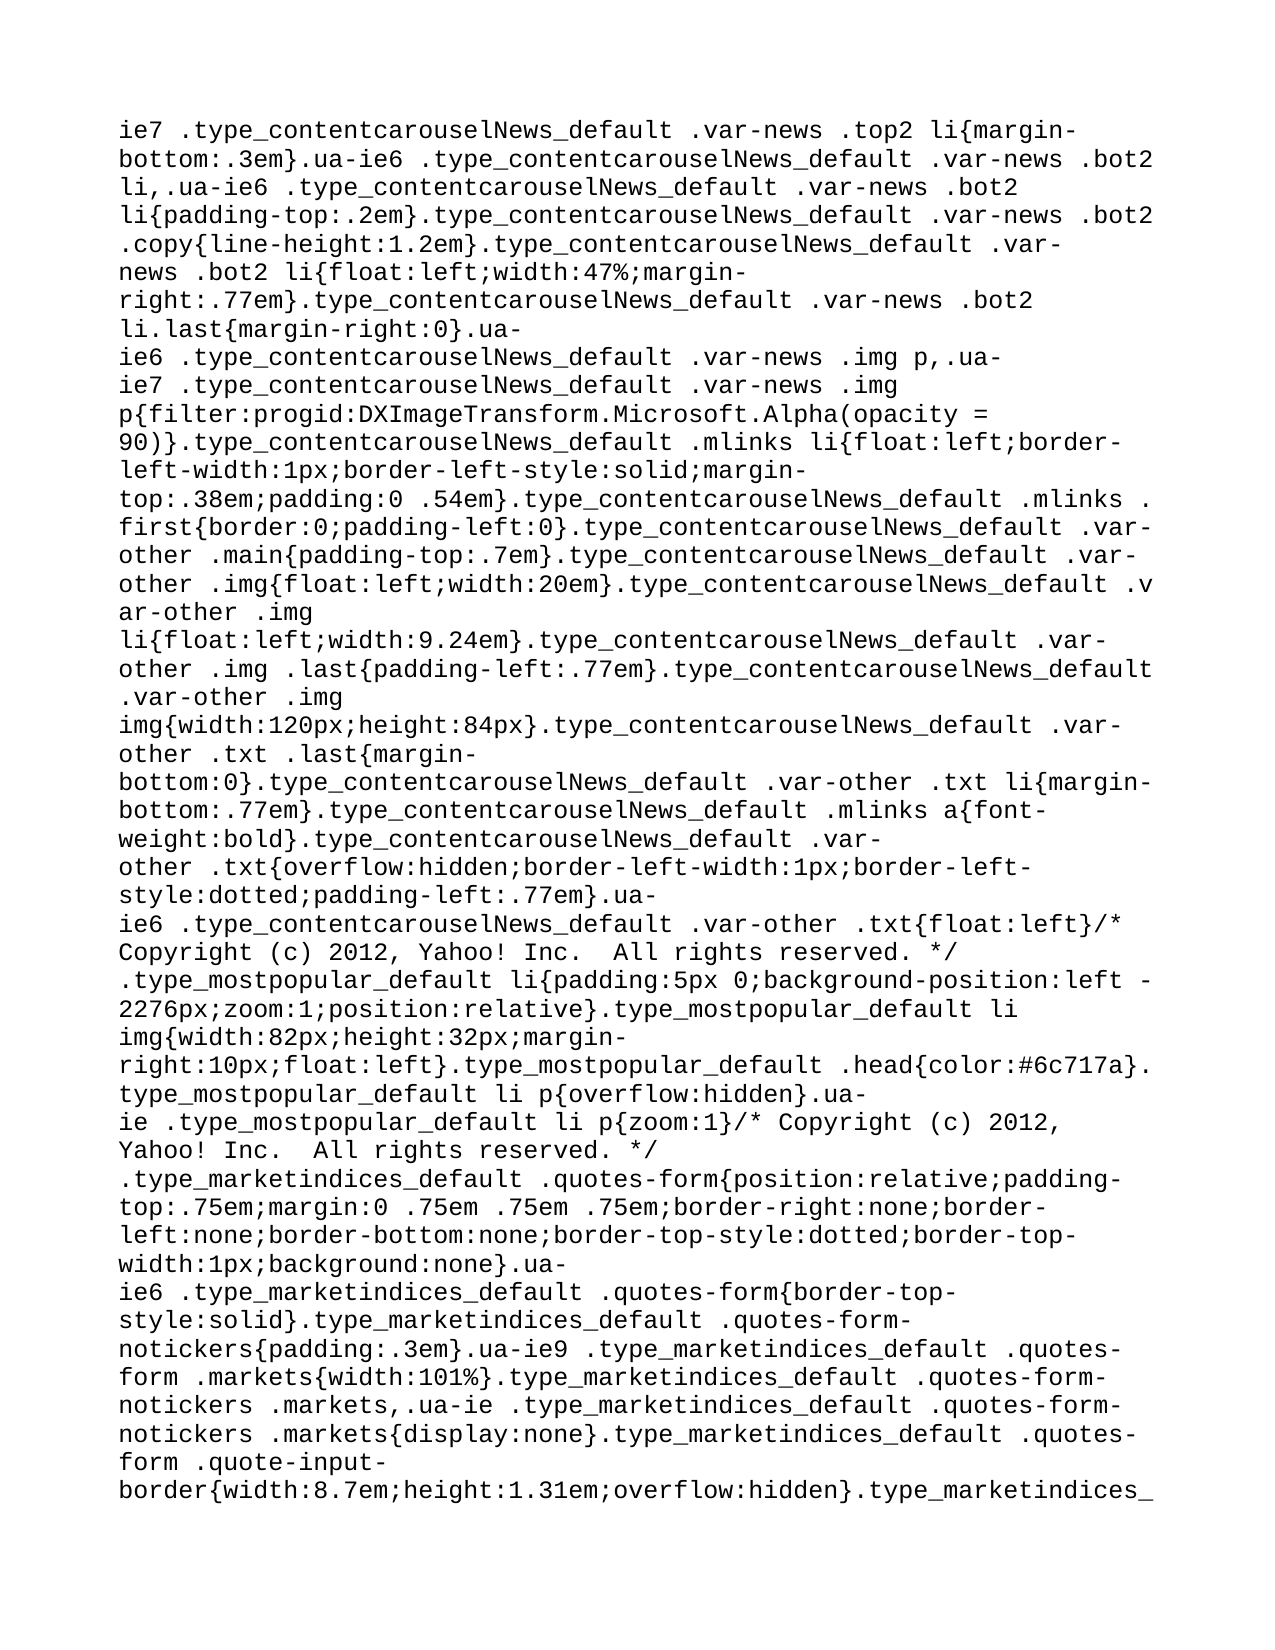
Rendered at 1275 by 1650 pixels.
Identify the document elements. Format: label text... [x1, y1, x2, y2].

text .type_mostpopular_default li{padding:5px 0;background-position:left -2276px;zoom:1;position:relative}.type_mostpopular_default li img{width:82px;height:32px;margin-right:10px;float:left}.type_mostpopular_default .head{color:#6c717a}.type_mostpopular_default li p{overflow:hidden}.ua-ie .type_mostpopular_default li p{zoom:1}/* Copyright (c) 2012, Yahoo! Inc. All rights reserved. */ [118, 968, 1157, 1166]
text .type_marketindices_default .quotes-form{position:relative;padding-top:.75em;margin:0 .75em .75em .75em;border-right:none;border-left:none;border-bottom:none;border-top-style:dotted;border-top-width:1px;background:none}.ua-ie6 .type_marketindices_default .quotes-form{border-top-style:solid}.type_marketindices_default .quotes-form-notickers{padding:.3em}.ua-ie9 .type_marketindices_default .quotes-form .markets{width:101%}.type_marketindices_default .quotes-form-notickers .markets,.ua-ie .type_marketindices_default .quotes-form-notickers .markets{display:none}.type_marketindices_default .quotes-form .quote-input-border{width:8.7em;height:1.31em;overflow:hidden}.type_marketindices_ [118, 1166, 1157, 1506]
text ie7 .type_contentcarouselNews_default .var-news .top2 li{margin-bottom:.3em}.ua-ie6 .type_contentcarouselNews_default .var-news .bot2 li,.ua-ie6 .type_contentcarouselNews_default .var-news .bot2 li{padding-top:.2em}.type_contentcarouselNews_default .var-news .bot2 .copy{line-height:1.2em}.type_contentcarouselNews_default .var-news .bot2 li{float:left;width:47%;margin-right:.77em}.type_contentcarouselNews_default .var-news .bot2 li.last{margin-right:0}.ua-ie6 .type_contentcarouselNews_default .var-news .img p,.ua-ie7 .type_contentcarouselNews_default .var-news .img p{filter:progid:DXImageTransform.Microsoft.Alpha(opacity = 90)}.type_contentcarouselNews_default .mlinks li{float:left;border-left-width:1px;border-left-style:solid;margin-top:.38em;padding:0 .54em}.type_contentcarouselNews_default .mlinks .first{border:0;padding-left:0}.type_contentcarouselNews_default .var-other .main{padding-top:.7em}.type_contentcarouselNews_default .var-other .img{float:left;width:20em}.type_contentcarouselNews_default .var-other .img li{float:left;width:9.24em}.type_contentcarouselNews_default .var-other .img .last{padding-left:.77em}.type_contentcarouselNews_default .var-other .img img{width:120px;height:84px}.type_contentcarouselNews_default .var-other .txt .last{margin-bottom:0}.type_contentcarouselNews_default .var-other .txt li{margin-bottom:.77em}.type_contentcarouselNews_default .mlinks a{font-weight:bold}.type_contentcarouselNews_default .var-other .txt{overflow:hidden;border-left-width:1px;border-left-style:dotted;padding-left:.77em}.ua-ie6 .type_contentcarouselNews_default .var-other .txt{float:left}/* Copyright (c) 2012, Yahoo! Inc. All rights reserved. */ [118, 118, 1157, 968]
